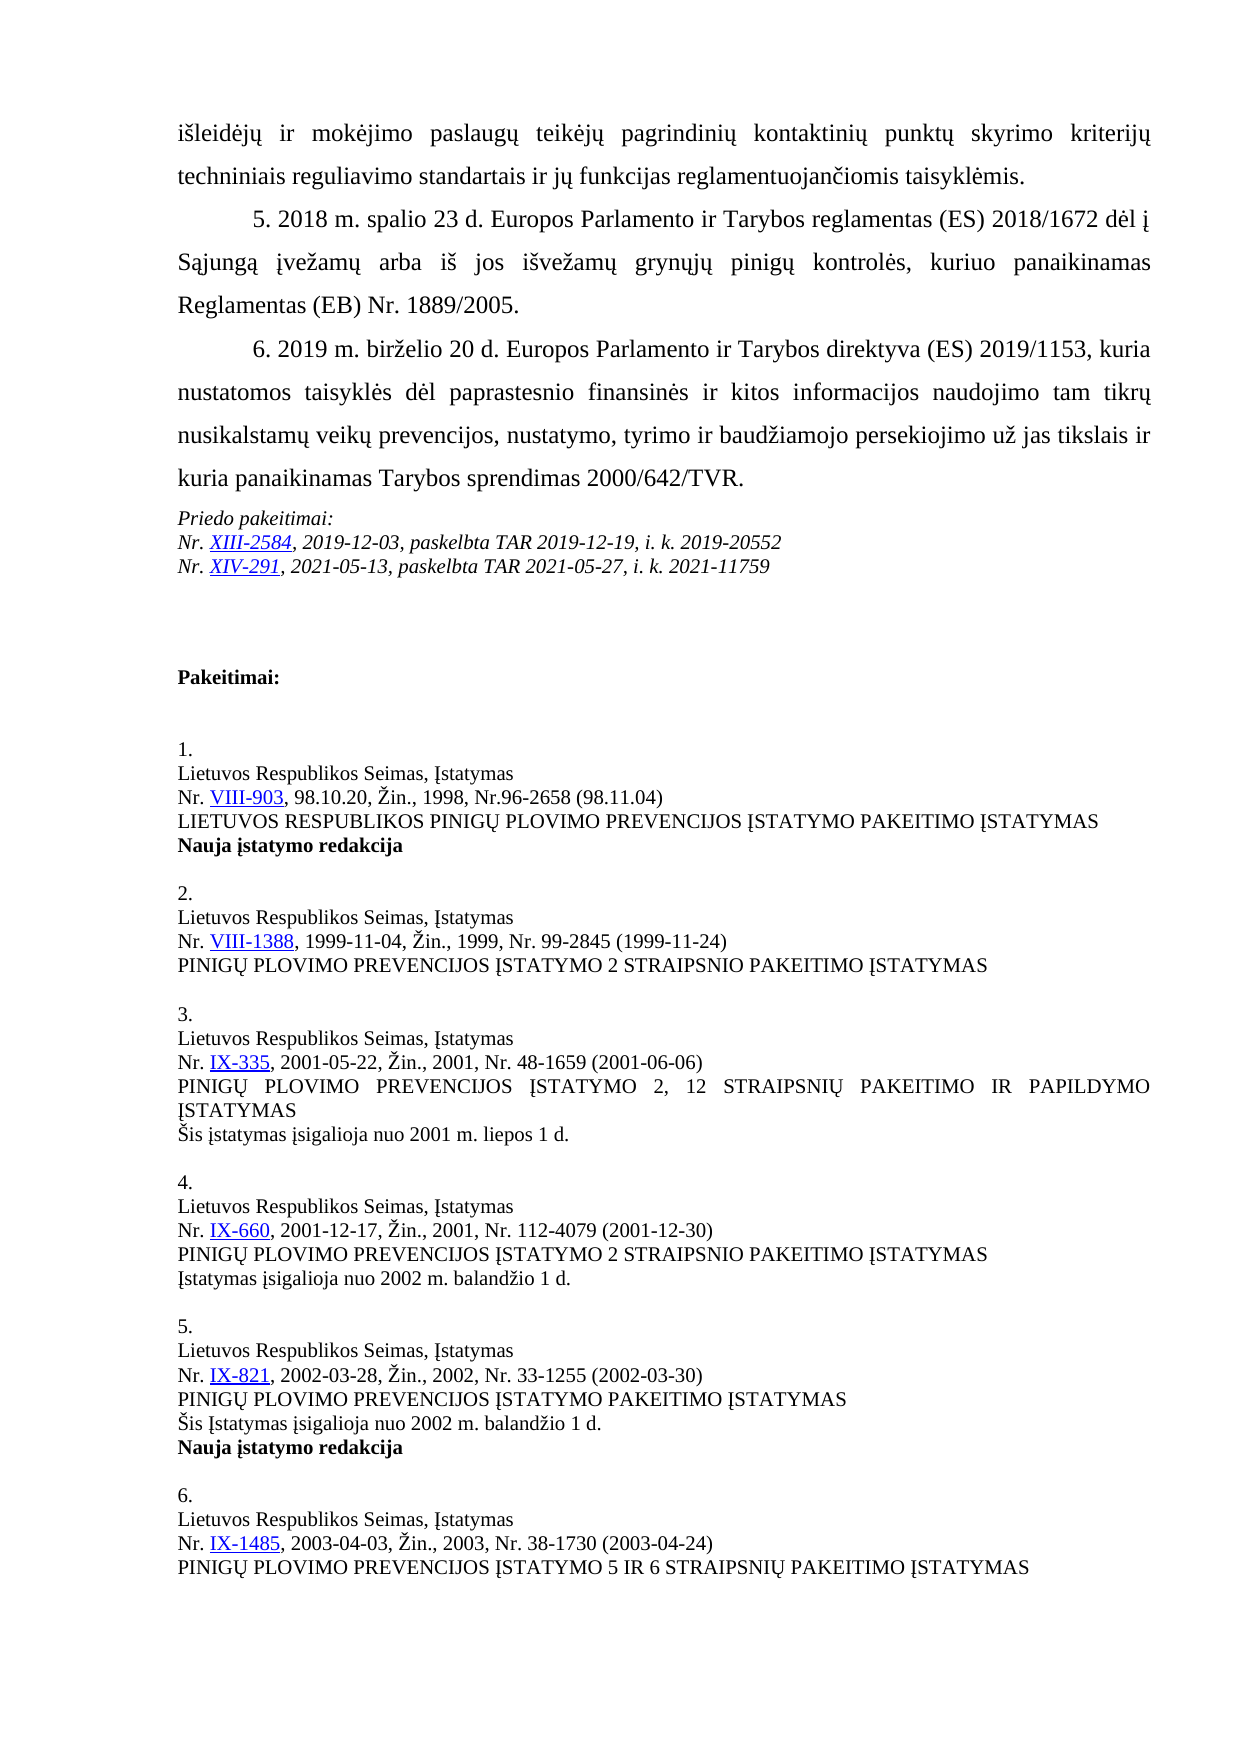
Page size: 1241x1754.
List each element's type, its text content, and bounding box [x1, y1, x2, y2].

text Priedo pakeitimai: [177, 506, 1152, 530]
text PINIGŲ PLOVIMO PREVENCIJOS ĮSTATYMO 2, 12 STRAIPSNIŲ PAKEITIMO IR PAPILDYMO ĮSTATYMAS [177, 1074, 1152, 1122]
text Šis Įstatymas įsigalioja nuo 2002 m. balandžio 1 d. [177, 1411, 1152, 1435]
text 1. [177, 737, 1152, 761]
text Pakeitimai: [177, 665, 1152, 689]
subtitle Nauja įstatymo redakcija [177, 1435, 1152, 1459]
text 3. [177, 1002, 1152, 1026]
text Lietuvos Respublikos Seimas, Įstatymas [177, 1507, 1152, 1531]
text Nr. VIII-903, 98.10.20, Žin., 1998, Nr.96-2658 (98.11.04) [177, 785, 1152, 809]
text Nr. IX-821, 2002-03-28, Žin., 2002, Nr. 33-1255 (2002-03-30) [177, 1362, 1152, 1387]
text 4. [177, 1170, 1152, 1194]
text Lietuvos Respublikos Seimas, Įstatymas [177, 1026, 1152, 1050]
text PINIGŲ PLOVIMO PREVENCIJOS ĮSTATYMO PAKEITIMO ĮSTATYMAS [177, 1387, 1152, 1411]
text Nr. XIV-291, 2021-05-13, paskelbta TAR 2021-05-27, i. k. 2021-11759 [177, 554, 1152, 578]
text Nr. VIII-1388, 1999-11-04, Žin., 1999, Nr. 99-2845 (1999-11-24) [177, 929, 1152, 953]
text Nr. IX-335, 2001-05-22, Žin., 2001, Nr. 48-1659 (2001-06-06) [177, 1050, 1152, 1074]
text PINIGŲ PLOVIMO PREVENCIJOS ĮSTATYMO 2 STRAIPSNIO PAKEITIMO ĮSTATYMAS [177, 1242, 1152, 1266]
text 5. 2018 m. spalio 23 d. Europos Parlamento ir Tarybos reglamentas (ES) 2018/1672 dėl į Sąjungą įvežamų arba iš jos išvežamų grynųjų pinigų kontrolės, kuriuo panaikinamas Reglamentas (EB) Nr. 1889/2005. [177, 204, 1152, 319]
text Lietuvos Respublikos Seimas, Įstatymas [177, 761, 1152, 785]
text PINIGŲ PLOVIMO PREVENCIJOS ĮSTATYMO 5 IR 6 STRAIPSNIŲ PAKEITIMO ĮSTATYMAS [177, 1555, 1152, 1579]
text išleidėjų ir mokėjimo paslaugų teikėjų pagrindinių kontaktinių punktų skyrimo kriterijų techniniais reguliavimo standartais ir jų funkcijas reglamentuojančiomis taisyklėmis. [177, 118, 1152, 190]
text 2. [177, 881, 1152, 905]
text Lietuvos Respublikos Seimas, Įstatymas [177, 1338, 1152, 1362]
text 5. [177, 1314, 1152, 1338]
text Nr. IX-1485, 2003-04-03, Žin., 2003, Nr. 38-1730 (2003-04-24) [177, 1531, 1152, 1555]
text 6. [177, 1483, 1152, 1507]
text Lietuvos Respublikos Seimas, Įstatymas [177, 1194, 1152, 1218]
subtitle Nauja įstatymo redakcija [177, 833, 1152, 857]
text Nr. XIII-2584, 2019-12-03, paskelbta TAR 2019-12-19, i. k. 2019-20552 [177, 530, 1152, 554]
text Lietuvos Respublikos Seimas, Įstatymas [177, 905, 1152, 929]
text Šis įstatymas įsigalioja nuo 2001 m. liepos 1 d. [177, 1122, 1152, 1146]
text PINIGŲ PLOVIMO PREVENCIJOS ĮSTATYMO 2 STRAIPSNIO PAKEITIMO ĮSTATYMAS [177, 953, 1152, 977]
text LIETUVOS RESPUBLIKOS PINIGŲ PLOVIMO PREVENCIJOS ĮSTATYMO PAKEITIMO ĮSTATYMAS [177, 809, 1152, 833]
text Nr. IX-660, 2001-12-17, Žin., 2001, Nr. 112-4079 (2001-12-30) [177, 1218, 1152, 1242]
text 6. 2019 m. birželio 20 d. Europos Parlamento ir Tarybos direktyva (ES) 2019/1153, kuria nustatomos taisyklės dėl paprastesnio finansinės ir kitos informacijos naudojimo tam tikrų nusikalstamų veikų prevencijos, nustatymo, tyrimo ir baudžiamojo persekiojimo už jas tikslais ir kuria panaikinamas Tarybos sprendimas 2000/642/TVR. [177, 334, 1152, 492]
text Įstatymas įsigalioja nuo 2002 m. balandžio 1 d. [177, 1266, 1152, 1290]
